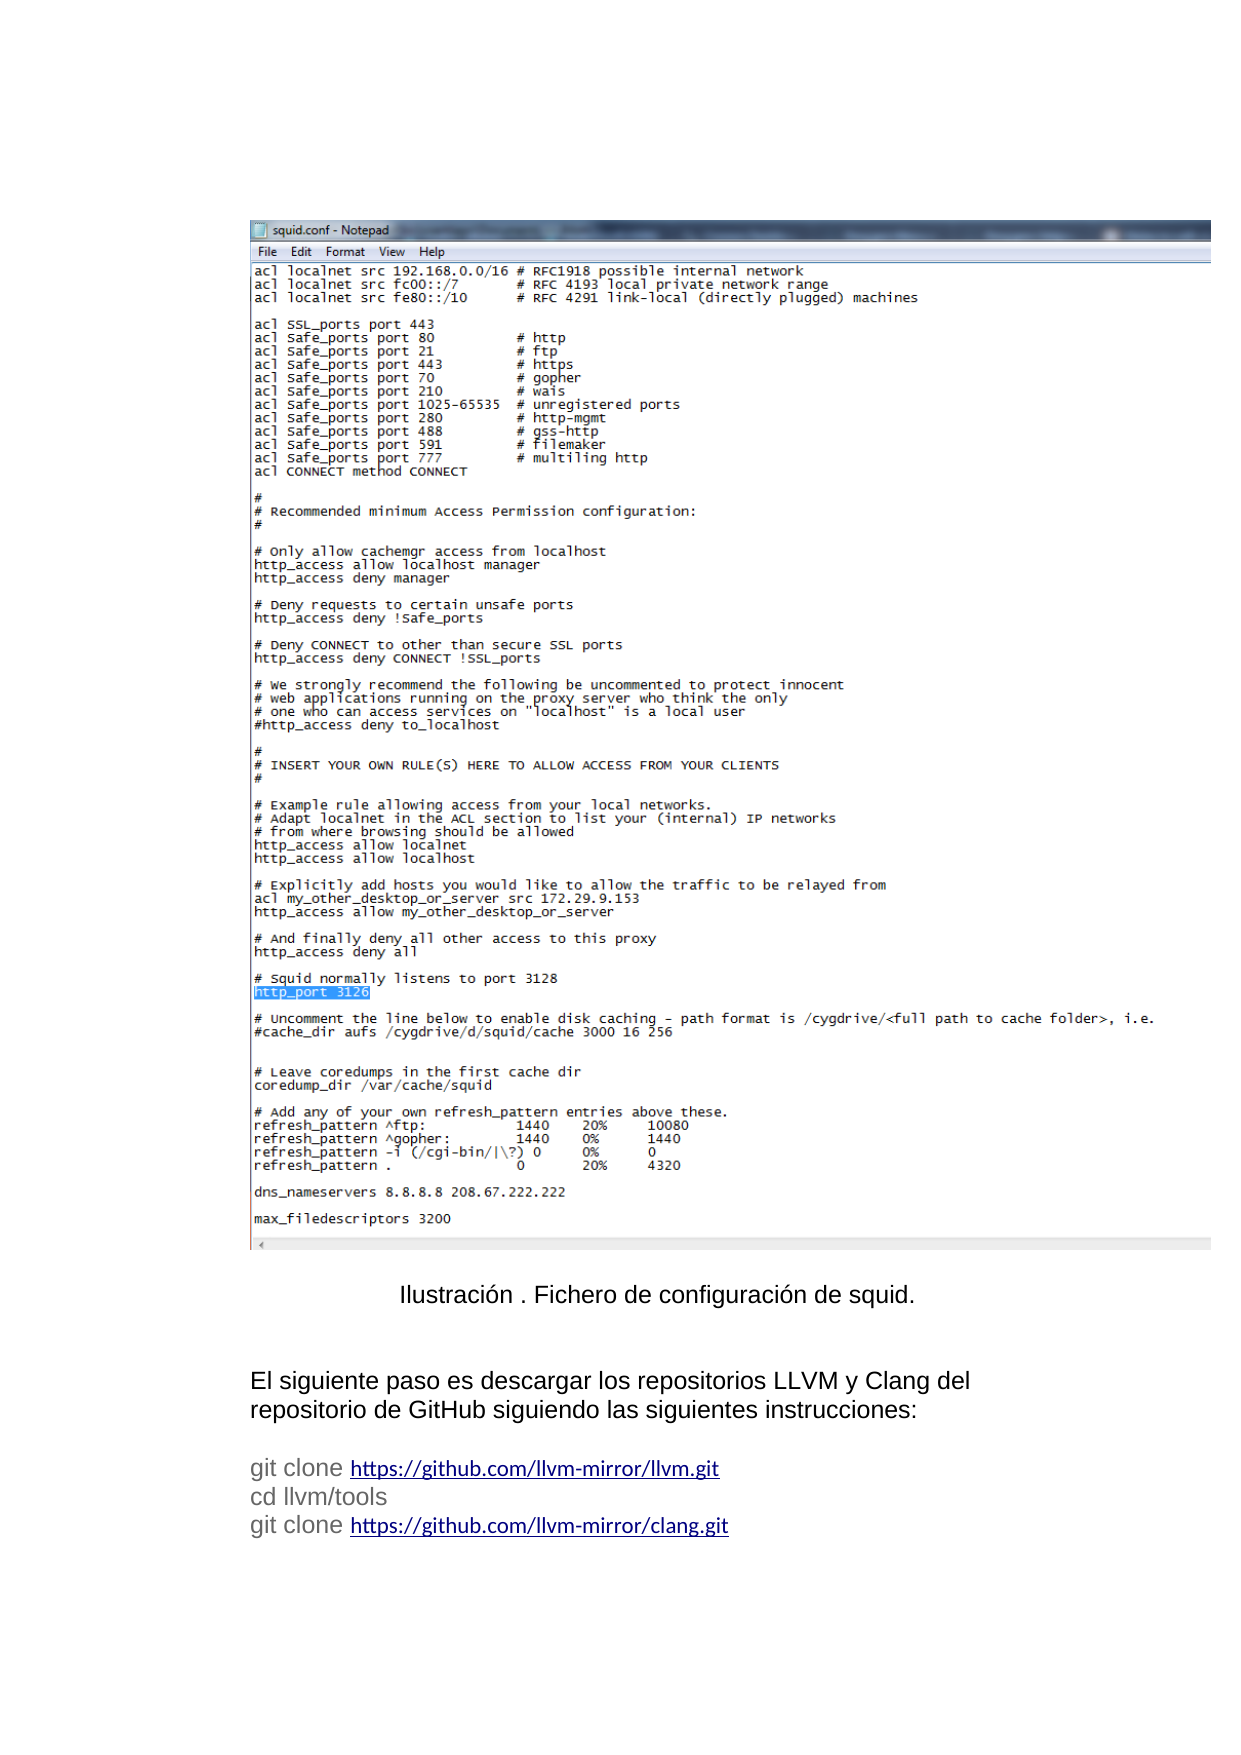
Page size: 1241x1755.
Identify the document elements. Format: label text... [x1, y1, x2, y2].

text git clone https://github.com/llvm-mirror/llvm.git [250, 1452, 1065, 1482]
text El siguiente paso es descargar los repositorios LLVM y Clang del repositorio de GitHub siguiendo las siguientes instrucciones: [250, 1366, 1065, 1424]
text cd llvm/tools [250, 1482, 1065, 1510]
text git clone https://github.com/llvm-mirror/clang.git [250, 1510, 1065, 1539]
picture [250, 220, 1211, 1250]
text Ilustración . Fichero de configuración de squid. [250, 1280, 1065, 1309]
